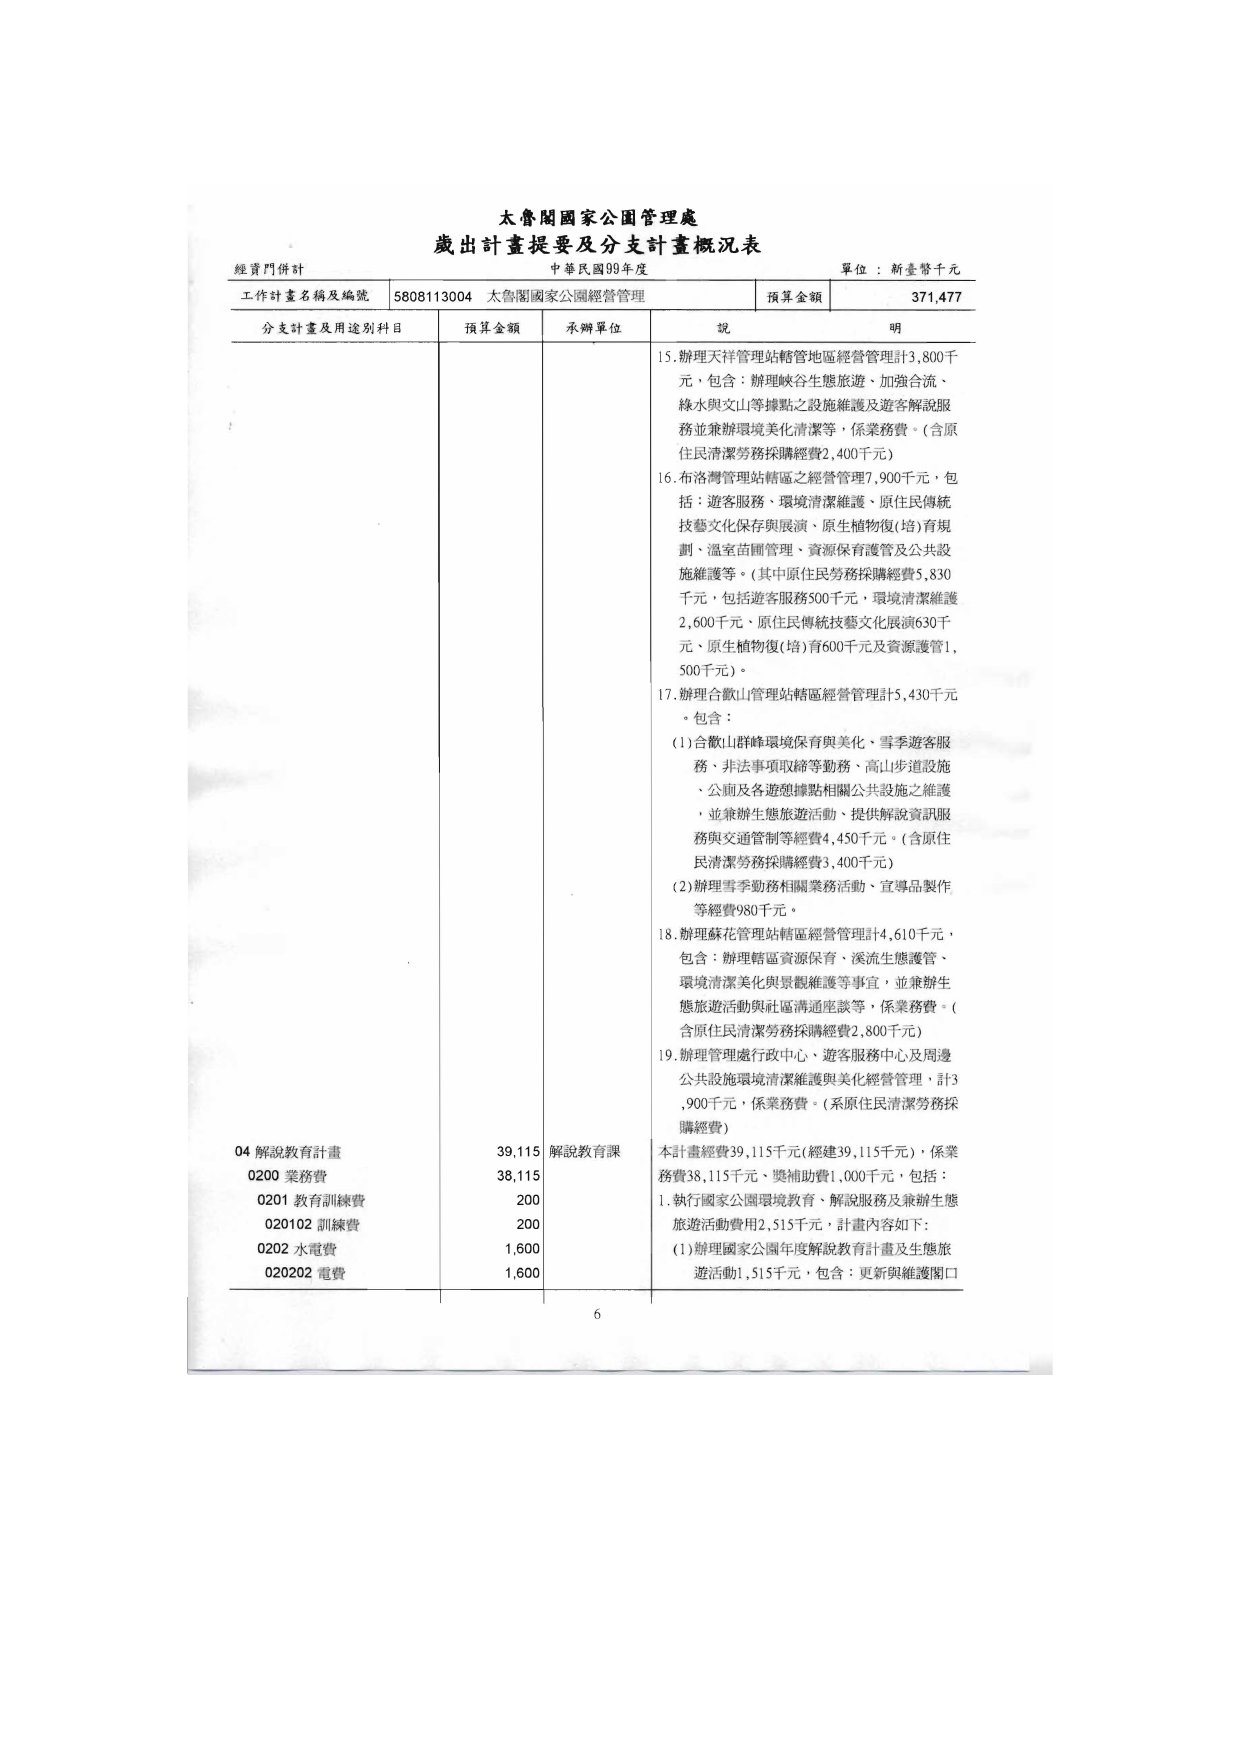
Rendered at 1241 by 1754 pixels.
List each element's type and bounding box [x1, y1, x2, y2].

picture [187, 183, 1053, 1375]
